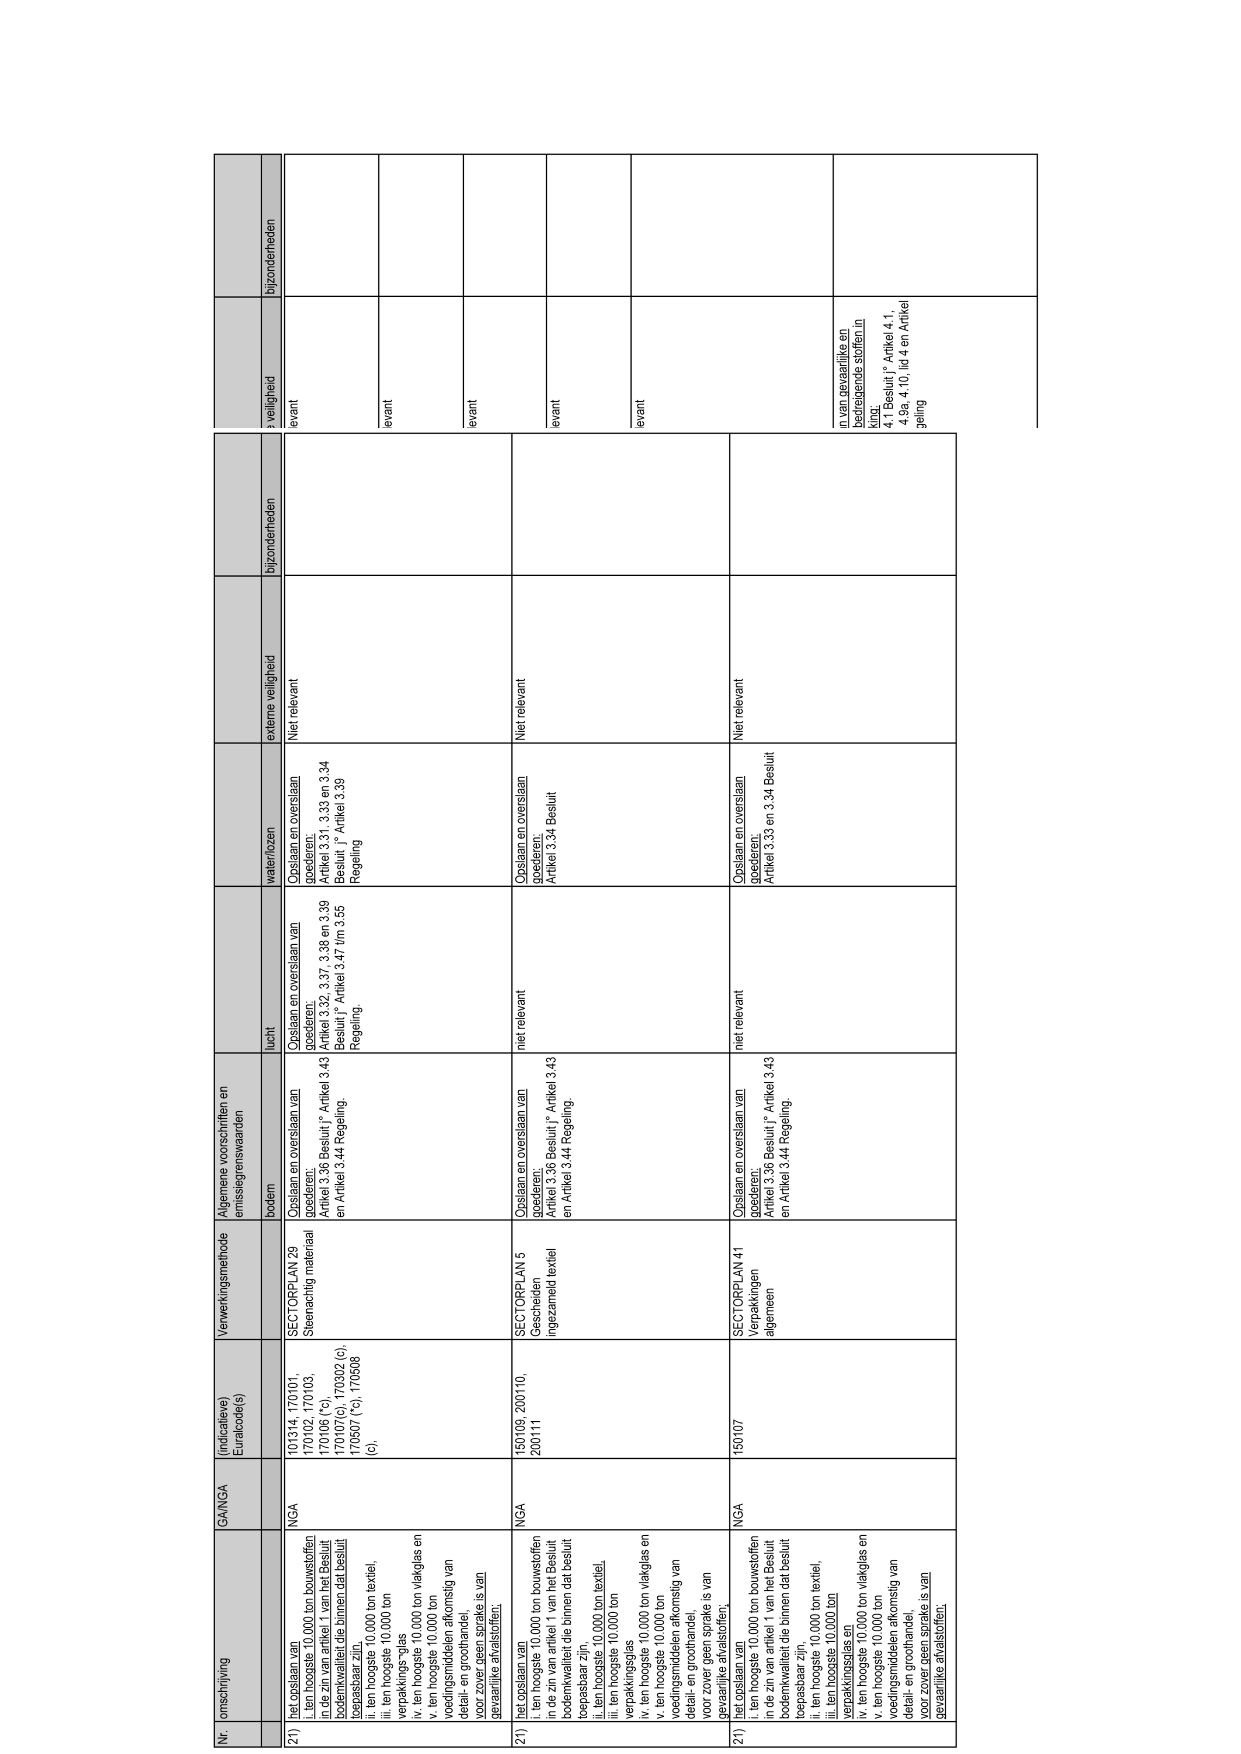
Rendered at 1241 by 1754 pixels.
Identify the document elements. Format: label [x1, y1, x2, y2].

picture [187, 150, 1099, 1754]
